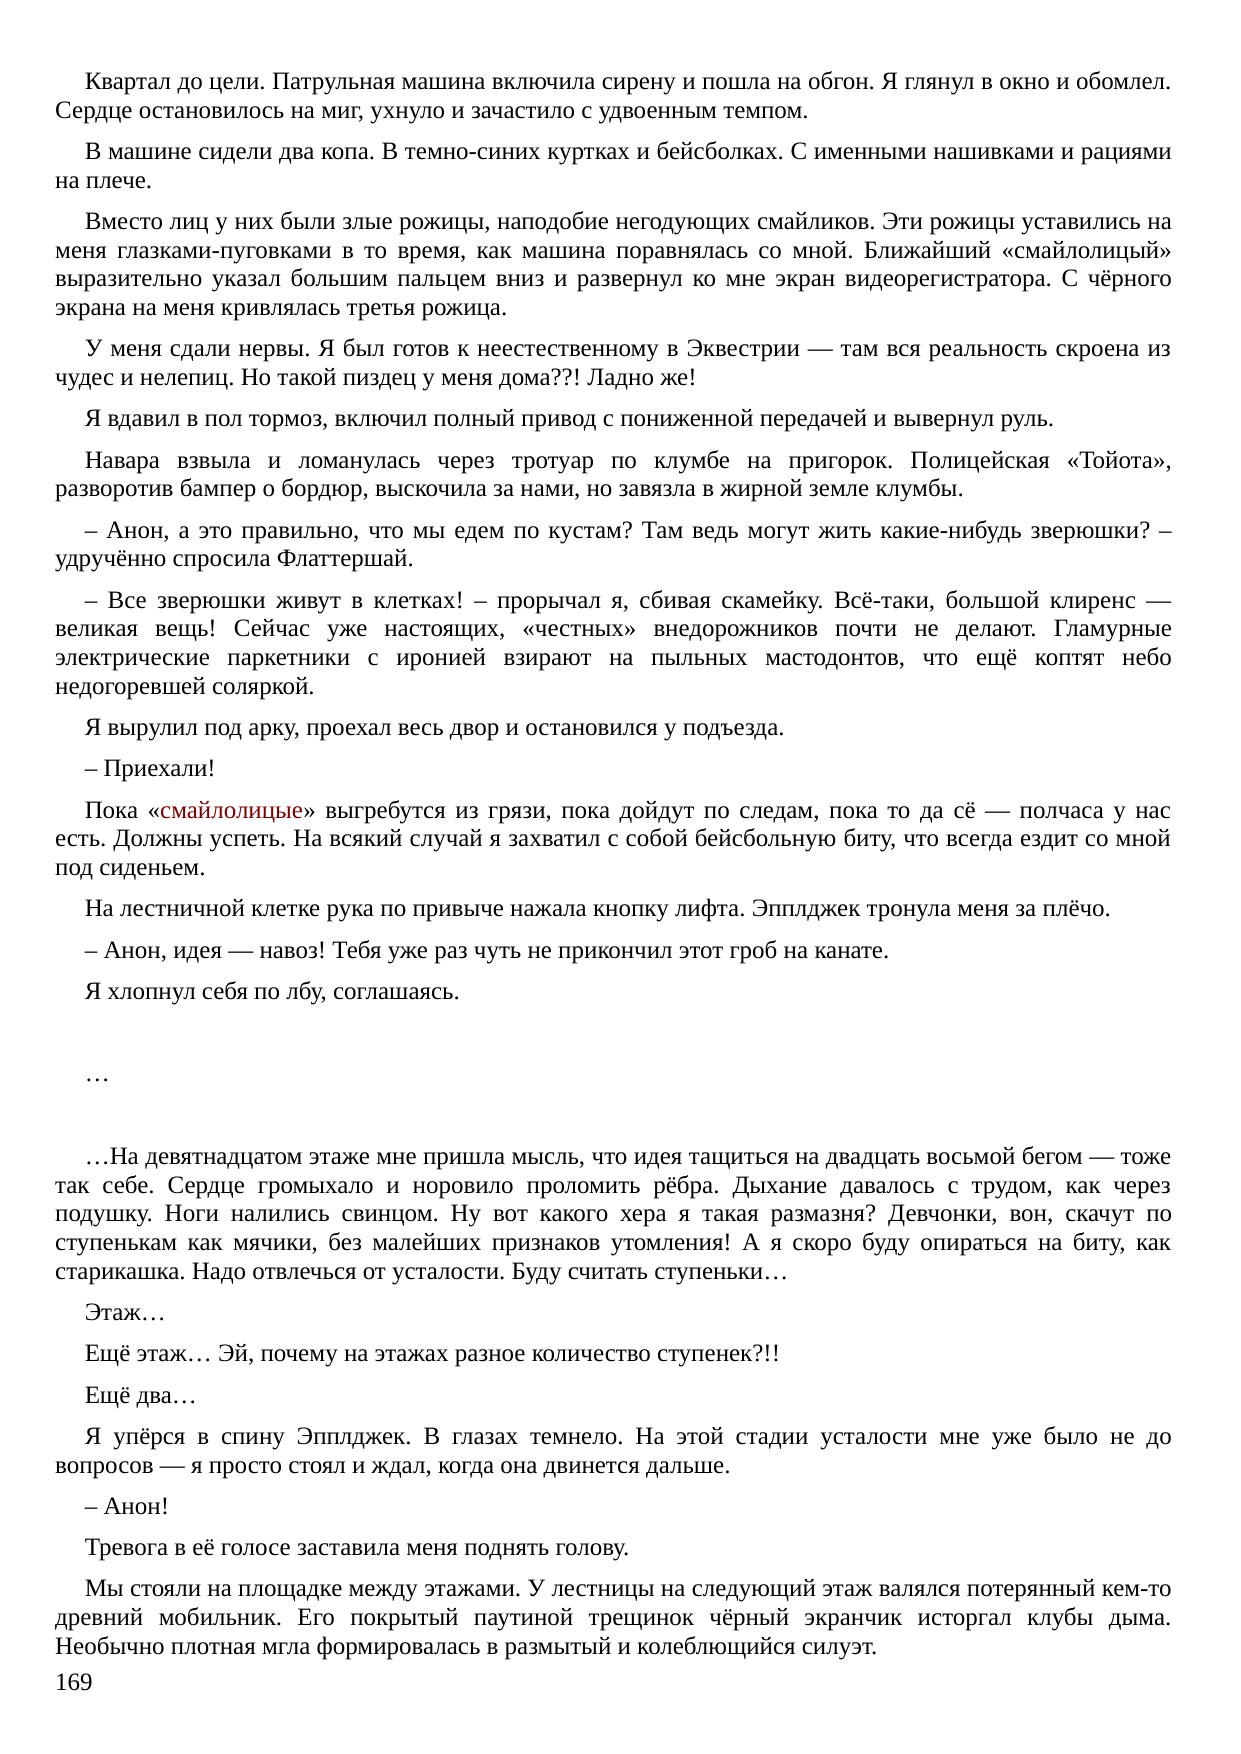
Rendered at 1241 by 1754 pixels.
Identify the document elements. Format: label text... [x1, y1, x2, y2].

text Вместо лиц у них были злые рожицы, наподобие негодующих смайликов. Эти рожицы уставились на меня глазками-пуговками в то время, как машина поравнялась со мной. Ближайший «смайлолицый» выразительно указал большим пальцем вниз и развернул ко мне экран видеорегистратора. С чёрного экрана на меня кривлялась третья рожица. [55, 206, 1173, 321]
text У меня сдали нервы. Я был готов к неестественному в Эквестрии — там вся реальность скроена из чудес и нелепиц. Но такой пиздец у меня дома??! Ладно же! [55, 333, 1173, 391]
text Тревога в её голосе заставила меня поднять голову. [55, 1532, 1173, 1561]
text Я вдавил в пол тормоз, включил полный привод с пониженной передачей и вывернул руль. [55, 403, 1173, 432]
text Квартал до цели. Патрульная машина включила сирену и пошла на обгон. Я глянул в окно и обомлел. Сердце остановилось на миг, ухнуло и зачастило с удвоенным темпом. [55, 66, 1173, 123]
text … [55, 1058, 1173, 1087]
text – Анон! [55, 1491, 1173, 1520]
text – Все зверюшки живут в клетках! – прорычал я, сбивая скамейку. Всё-таки, большой клиренс — великая вещь! Сейчас уже настоящих, «честных» внедорожников почти не делают. Гламурные электрические паркетники с иронией взирают на пыльных мастодонтов, что ещё коптят небо недогоревшей соляркой. [55, 585, 1173, 700]
text Ещё этаж… Эй, почему на этажах разное количество ступенек?!! [55, 1338, 1173, 1367]
text Я хлопнул себя по лбу, соглашаясь. [55, 976, 1173, 1005]
text Навара взвыла и ломанулась через тротуар по клумбе на пригорок. Полицейская «Тойота», разворотив бампер о бордюр, выскочила за нами, но завязла в жирной земле клумбы. [55, 445, 1173, 502]
text – Анон, а это правильно, что мы едем по кустам? Там ведь могут жить какие-нибудь зверюшки? – удручённо спросила Флаттершай. [55, 515, 1173, 572]
text Мы стояли на площадке между этажами. У лестницы на следующий этаж валялся потерянный кем-то древний мобильник. Его покрытый паутиной трещинок чёрный экранчик исторгал клубы дыма. Необычно плотная мгла формировалась в размытый и колеблющийся силуэт. [55, 1573, 1173, 1660]
text Этаж… [55, 1297, 1173, 1326]
text …На девятнадцатом этаже мне пришла мысль, что идея тащиться на двадцать восьмой бегом — тоже так себе. Сердце громыхало и норовило проломить рёбра. Дыхание давалось с трудом, как через подушку. Ноги налились свинцом. Ну вот какого хера я такая размазня? Девчонки, вон, скачут по ступенькам как мячики, без малейших признаков утомления! А я скоро буду опираться на биту, как старикашка. Надо отвлечься от усталости. Буду считать ступеньки… [55, 1141, 1173, 1285]
text В машине сидели два копа. В темно-синих куртках и бейсболках. С именными нашивками и рациями на плече. [55, 136, 1173, 193]
text На лестничной клетке рука по привыче нажала кнопку лифта. Эпплджек тронула меня за плёчо. [55, 893, 1173, 922]
text Пока «смайлолицые» выгребутся из грязи, пока дойдут по следам, пока то да сё — полчаса у нас есть. Должны успеть. На всякий случай я захватил с собой бейсбольную биту, что всегда ездит со мной под сиденьем. [55, 795, 1173, 881]
text – Приехали! [55, 753, 1173, 782]
text Ещё два… [55, 1380, 1173, 1408]
text Я вырулил под арку, проехал весь двор и остановился у подъезда. [55, 712, 1173, 741]
text Я упёрся в спину Эпплджек. В глазах темнело. На этой стадии усталости мне уже было не до вопросов — я просто стоял и ждал, когда она двинется дальше. [55, 1421, 1173, 1478]
text – Анон, идея — навоз! Тебя уже раз чуть не прикончил этот гроб на канате. [55, 935, 1173, 963]
